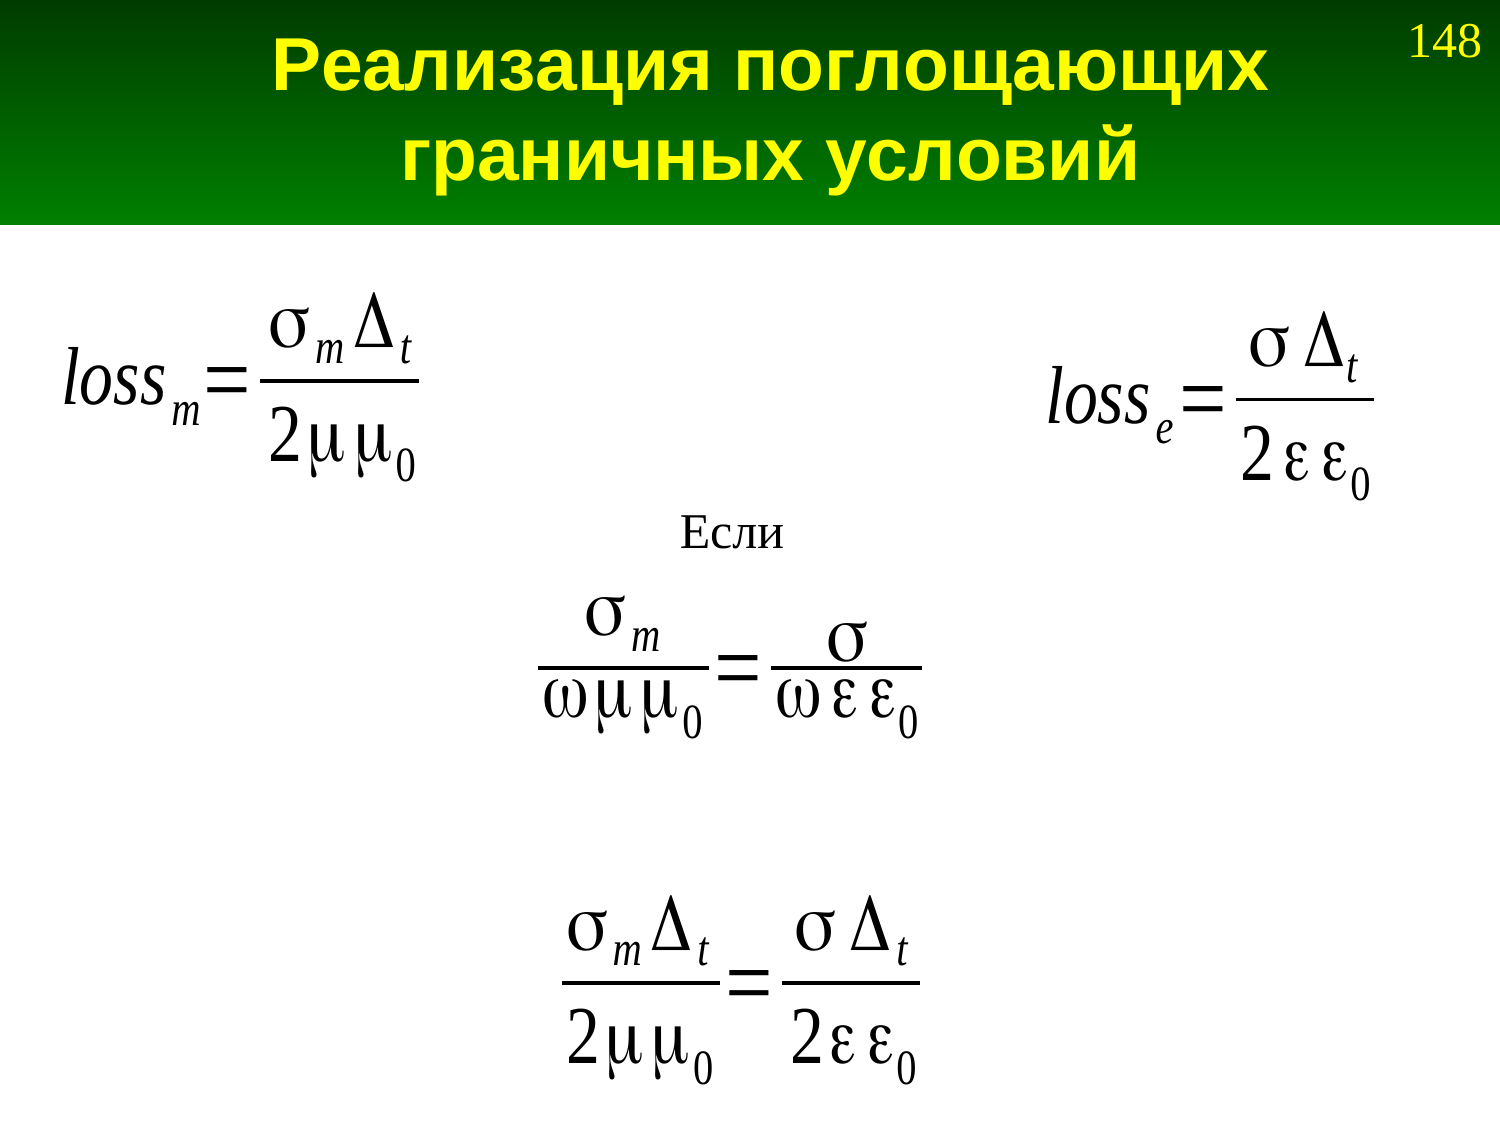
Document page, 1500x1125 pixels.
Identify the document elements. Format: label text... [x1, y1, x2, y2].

chart [1028, 304, 1394, 510]
chart [540, 888, 941, 1093]
chart [44, 286, 440, 491]
text_box Если [664, 491, 800, 568]
title Реализация поглощающих граничных условий [100, 7, 1441, 204]
chart [517, 589, 942, 748]
